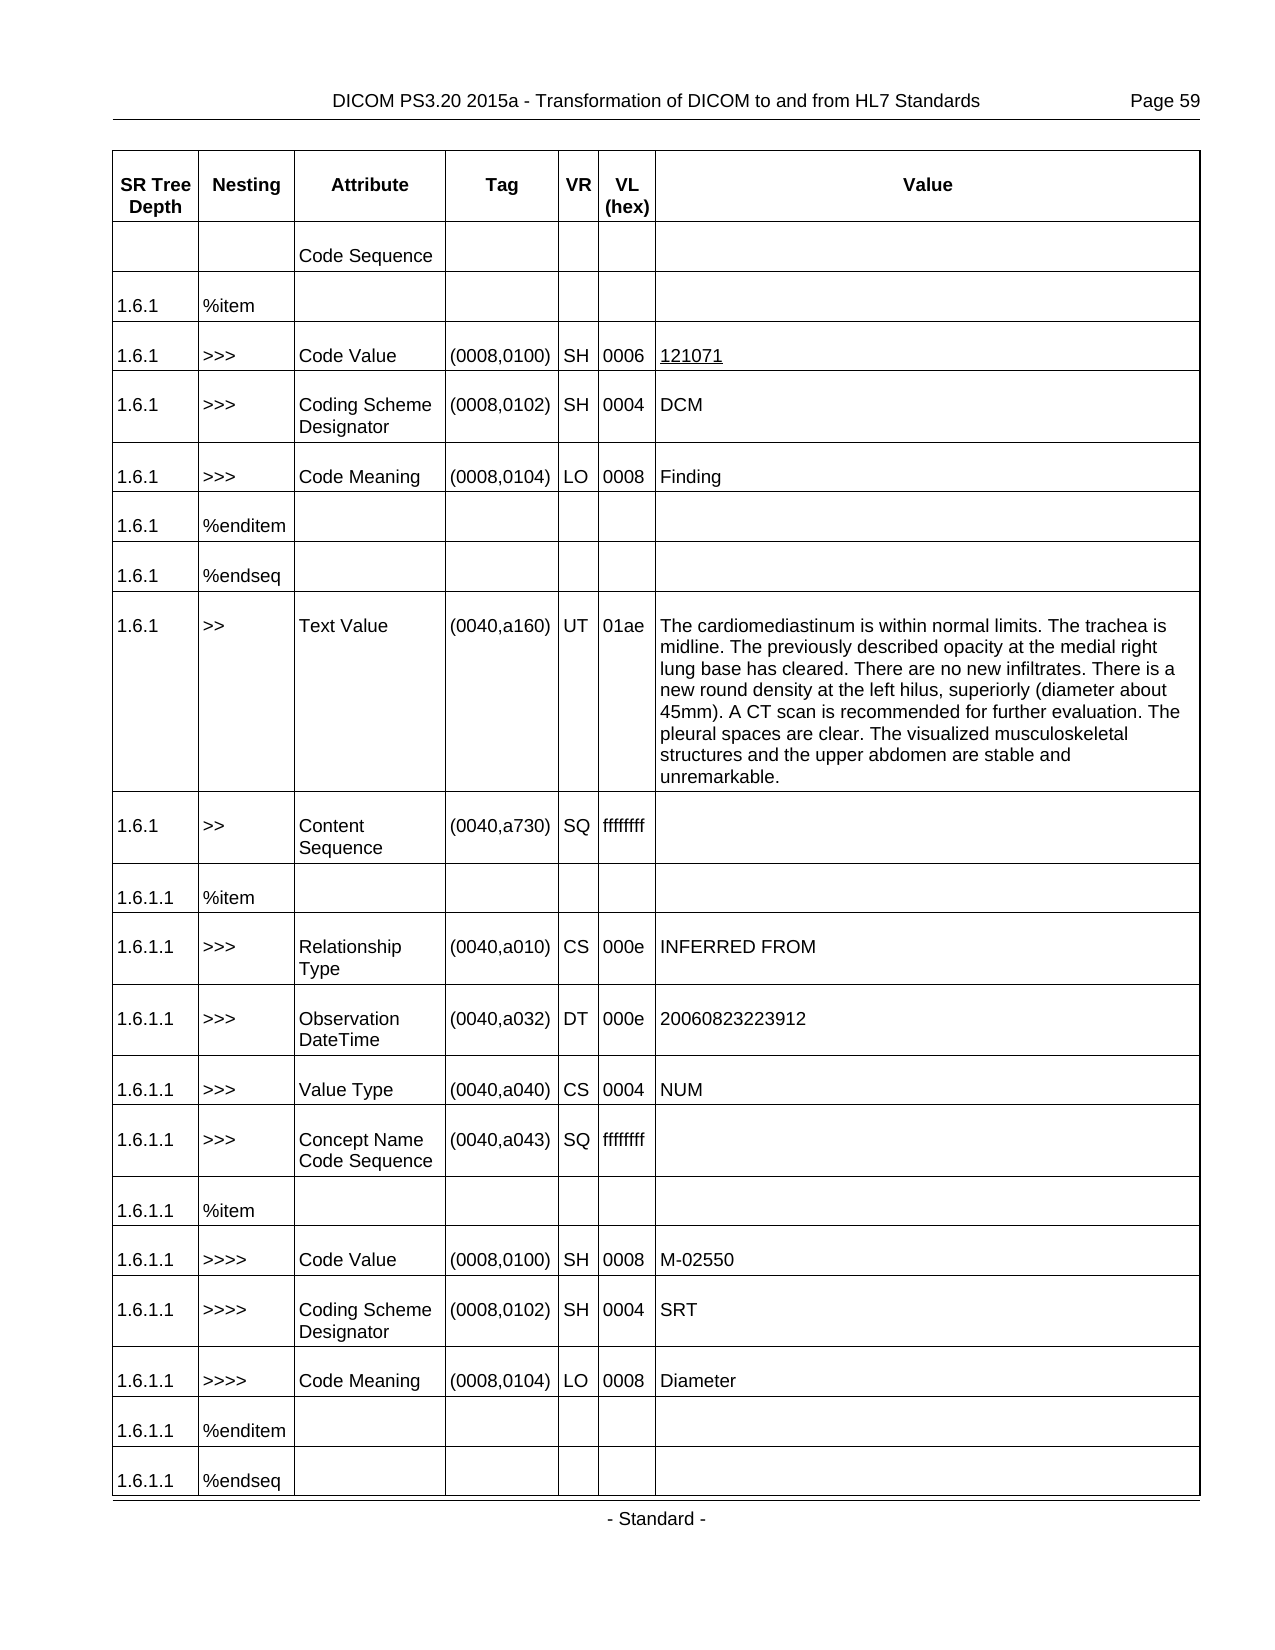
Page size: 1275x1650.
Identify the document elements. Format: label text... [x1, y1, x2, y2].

table_cell (0008,0102) [446, 371, 558, 442]
table_cell >>>> [199, 1347, 294, 1396]
table_cell Coding Scheme Designator [295, 1276, 445, 1346]
table_cell 1.6.1.1 [113, 1347, 198, 1396]
table_cell [559, 542, 598, 591]
table_cell [113, 222, 198, 271]
table_header VR [559, 151, 598, 221]
table_cell %enditem [199, 492, 294, 541]
table_cell [199, 222, 294, 271]
table_cell [656, 1447, 1199, 1495]
table_cell 1.6.1 [113, 322, 198, 370]
table_cell [295, 1447, 445, 1495]
table_header Value [656, 151, 1199, 221]
table_cell Code Meaning [295, 443, 445, 491]
table_cell SH [559, 1276, 598, 1346]
table_cell [446, 864, 558, 912]
table_cell %enditem [199, 1397, 294, 1446]
table_cell 20060823223912 [656, 985, 1199, 1055]
table_cell 1.6.1.1 [113, 1105, 198, 1176]
table_cell [446, 1177, 558, 1225]
table_cell (0040,a043) [446, 1105, 558, 1176]
table_cell SH [559, 371, 598, 442]
table_cell [295, 272, 445, 321]
table_cell [559, 1177, 598, 1225]
table_cell 1.6.1 [113, 592, 198, 791]
table_cell [295, 864, 445, 912]
table_cell [295, 492, 445, 541]
table_cell Finding [656, 443, 1199, 491]
table_cell [446, 1397, 558, 1446]
table_cell [446, 272, 558, 321]
table_cell 1.6.1 [113, 371, 198, 442]
table_cell [446, 542, 558, 591]
table_cell DT [559, 985, 598, 1055]
table_cell ffffffff [599, 1105, 655, 1176]
table_cell [599, 222, 655, 271]
table_cell Concept Name Code Sequence [295, 1105, 445, 1176]
table_cell Value Type [295, 1056, 445, 1104]
table_cell [656, 492, 1199, 541]
table_cell CS [559, 913, 598, 983]
table_cell >> [199, 592, 294, 791]
table_cell [559, 1397, 598, 1446]
table_cell 0008 [599, 1347, 655, 1396]
table_cell [656, 864, 1199, 912]
table_cell [656, 1177, 1199, 1225]
table_header Nesting [199, 151, 294, 221]
table_header Tag [446, 151, 558, 221]
table_cell Observation DateTime [295, 985, 445, 1055]
table_cell (0008,0100) [446, 1226, 558, 1275]
table_cell SH [559, 1226, 598, 1275]
table_cell >>> [199, 1056, 294, 1104]
table_cell [295, 1177, 445, 1225]
table_cell (0008,0102) [446, 1276, 558, 1346]
table_cell 1.6.1 [113, 272, 198, 321]
table_cell [559, 492, 598, 541]
table_cell [559, 222, 598, 271]
table_cell 121071 [656, 322, 1199, 370]
table_cell 1.6.1.1 [113, 913, 198, 983]
table_cell %endseq [199, 1447, 294, 1495]
table_cell (0040,a010) [446, 913, 558, 983]
table_cell DCM [656, 371, 1199, 442]
table_cell ffffffff [599, 792, 655, 862]
table_cell [446, 492, 558, 541]
table_cell The cardiomediastinum is within normal limits. The trachea is midline. The previously described opacity at the medial right lung base has cleared. There are no new infiltrates. There is a new round density at the left hilus, superiorly (diameter about 45mm). A CT scan is recommended for further evaluation. The pleural spaces are clear. The visualized musculoskeletal structures and the upper abdomen are stable and unremarkable. [656, 592, 1199, 791]
table_cell >>>> [199, 1226, 294, 1275]
table_cell Relationship Type [295, 913, 445, 983]
table_cell >>> [199, 985, 294, 1055]
table_cell 0008 [599, 1226, 655, 1275]
table_cell %item [199, 1177, 294, 1225]
table_cell LO [559, 443, 598, 491]
table_cell NUM [656, 1056, 1199, 1104]
table_cell SQ [559, 792, 598, 862]
table_cell [656, 222, 1199, 271]
table_cell INFERRED FROM [656, 913, 1199, 983]
table_cell >>> [199, 322, 294, 370]
table_cell %item [199, 272, 294, 321]
table_cell [599, 272, 655, 321]
table_cell (0008,0104) [446, 443, 558, 491]
table_cell >>> [199, 1105, 294, 1176]
table_cell 000e [599, 913, 655, 983]
table_cell 1.6.1.1 [113, 1226, 198, 1275]
table_cell M-02550 [656, 1226, 1199, 1275]
table_cell Code Sequence [295, 222, 445, 271]
table_cell (0040,a040) [446, 1056, 558, 1104]
table_cell [446, 1447, 558, 1495]
table_cell [446, 222, 558, 271]
table_cell Code Value [295, 322, 445, 370]
table_cell 1.6.1 [113, 443, 198, 491]
table_cell (0040,a032) [446, 985, 558, 1055]
table_cell >>> [199, 371, 294, 442]
table_cell 0004 [599, 371, 655, 442]
table_cell SH [559, 322, 598, 370]
table_header Attribute [295, 151, 445, 221]
table_cell >>> [199, 443, 294, 491]
table_cell [599, 864, 655, 912]
table_cell [599, 1447, 655, 1495]
table_cell 1.6.1.1 [113, 1397, 198, 1446]
table_cell 1.6.1.1 [113, 1276, 198, 1346]
table_cell [656, 542, 1199, 591]
table_cell 0008 [599, 443, 655, 491]
table_cell [559, 864, 598, 912]
table_cell >> [199, 792, 294, 862]
table_cell 1.6.1 [113, 492, 198, 541]
table_cell (0008,0100) [446, 322, 558, 370]
table_cell 1.6.1.1 [113, 1056, 198, 1104]
table_header SR Tree Depth [113, 151, 198, 221]
table_cell %item [199, 864, 294, 912]
table_cell [656, 272, 1199, 321]
table_cell [656, 1397, 1199, 1446]
table_cell CS [559, 1056, 598, 1104]
table_cell (0040,a160) [446, 592, 558, 791]
table_cell 1.6.1 [113, 792, 198, 862]
table_cell 0004 [599, 1056, 655, 1104]
table_cell Diameter [656, 1347, 1199, 1396]
table_cell (0040,a730) [446, 792, 558, 862]
table_cell SQ [559, 1105, 598, 1176]
table_cell LO [559, 1347, 598, 1396]
table_cell 1.6.1 [113, 542, 198, 591]
table_cell Content Sequence [295, 792, 445, 862]
table_cell Text Value [295, 592, 445, 791]
table_cell 1.6.1.1 [113, 1447, 198, 1495]
table_cell UT [559, 592, 598, 791]
table_cell 0006 [599, 322, 655, 370]
table_cell [656, 1105, 1199, 1176]
table_cell Coding Scheme Designator [295, 371, 445, 442]
table_cell [559, 272, 598, 321]
table_cell 0004 [599, 1276, 655, 1346]
table_cell (0008,0104) [446, 1347, 558, 1396]
table_cell 000e [599, 985, 655, 1055]
table_cell [295, 1397, 445, 1446]
table_cell Code Meaning [295, 1347, 445, 1396]
table_cell 1.6.1.1 [113, 864, 198, 912]
table_cell [559, 1447, 598, 1495]
table_cell [599, 1177, 655, 1225]
table_cell >>>> [199, 1276, 294, 1346]
table_cell >>> [199, 913, 294, 983]
table_header VL (hex) [599, 151, 655, 221]
table_cell 1.6.1.1 [113, 985, 198, 1055]
table_cell [599, 492, 655, 541]
table_cell Code Value [295, 1226, 445, 1275]
table_cell 1.6.1.1 [113, 1177, 198, 1225]
table_cell [656, 792, 1199, 862]
table_cell [599, 1397, 655, 1446]
table_cell [599, 542, 655, 591]
table_cell 01ae [599, 592, 655, 791]
table_cell [295, 542, 445, 591]
table_cell %endseq [199, 542, 294, 591]
table_cell SRT [656, 1276, 1199, 1346]
